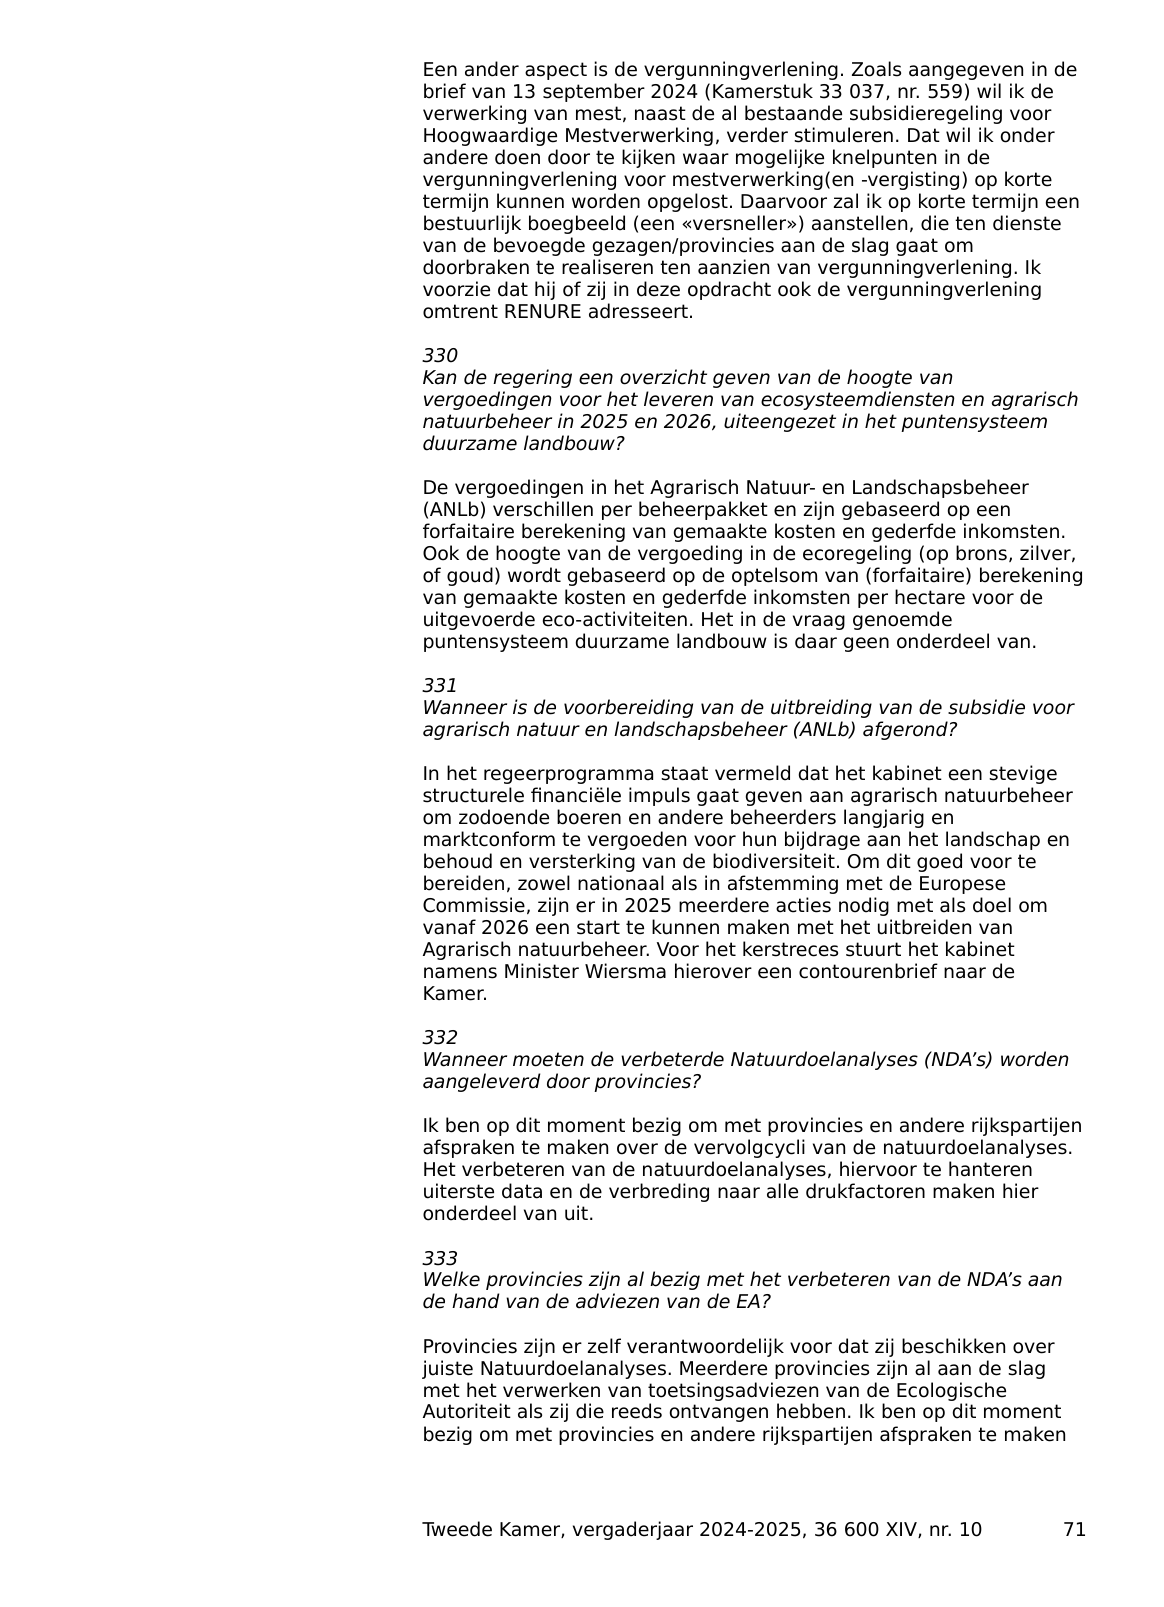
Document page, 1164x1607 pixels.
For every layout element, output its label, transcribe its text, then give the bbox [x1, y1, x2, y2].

text 330 [422, 345, 1087, 367]
text Wanneer moeten de verbeterde Natuurdoelanalyses (NDA’s) worden aangeleverd door provincies? [422, 1049, 1087, 1093]
text 331 [422, 675, 1087, 697]
text 333 [422, 1247, 1087, 1269]
text Wanneer is de voorbereiding van de uitbreiding van de subsidie voor agrarisch natuur en landschapsbeheer (ANLb) afgerond? [422, 697, 1087, 741]
text Kan de regering een overzicht geven van de hoogte van vergoedingen voor het leveren van ecosysteemdiensten en agrarisch natuurbeheer in 2025 en 2026, uiteengezet in het puntensysteem duurzame landbouw? [422, 367, 1087, 455]
text Ik ben op dit moment bezig om met provincies en andere rijkspartijen afspraken te maken over de vervolgcycli van de natuurdoelanalyses. Het verbeteren van de natuurdoelanalyses, hiervoor te hanteren uiterste data en de verbreding naar alle drukfactoren maken hier onderdeel van uit. [422, 1115, 1087, 1225]
text Welke provincies zijn al bezig met het verbeteren van de NDA’s aan de hand van de adviezen van de EA? [422, 1269, 1087, 1313]
text Provincies zijn er zelf verantwoordelijk voor dat zij beschikken over juiste Natuurdoelanalyses. Meerdere provincies zijn al aan de slag met het verwerken van toetsingsadviezen van de Ecologische Autoriteit als zij die reeds ontvangen hebben. Ik ben op dit moment bezig om met provincies en andere rijkspartijen afspraken te maken [422, 1336, 1087, 1445]
text De vergoedingen in het Agrarisch Natuur- en Landschapsbeheer (ANLb) verschillen per beheerpakket en zijn gebaseerd op een forfaitaire berekening van gemaakte kosten en gederfde inkomsten. Ook de hoogte van de vergoeding in de ecoregeling (op brons, zilver, of goud) wordt gebaseerd op de optelsom van (forfaitaire) berekening van gemaakte kosten en gederfde inkomsten per hectare voor de uitgevoerde eco-activiteiten. Het in de vraag genoemde puntensysteem duurzame landbouw is daar geen onderdeel van. [422, 477, 1087, 653]
text Een ander aspect is de vergunningverlening. Zoals aangegeven in de brief van 13 september 2024 (Kamerstuk 33 037, nr. 559) wil ik de verwerking van mest, naast de al bestaande subsidieregeling voor Hoogwaardige Mestverwerking, verder stimuleren. Dat wil ik onder andere doen door te kijken waar mogelijke knelpunten in de vergunningverlening voor mestverwerking(en -vergisting) op korte termijn kunnen worden opgelost. Daarvoor zal ik op korte termijn een bestuurlijk boegbeeld (een «versneller») aanstellen, die ten dienste van de bevoegde gezagen/provincies aan de slag gaat om doorbraken te realiseren ten aanzien van vergunningverlening. Ik voorzie dat hij of zij in deze opdracht ook de vergunningverlening omtrent RENURE adresseert. [422, 59, 1087, 323]
text 332 [422, 1027, 1087, 1049]
text In het regeerprogramma staat vermeld dat het kabinet een stevige structurele financiële impuls gaat geven aan agrarisch natuurbeheer om zodoende boeren en andere beheerders langjarig en marktconform te vergoeden voor hun bijdrage aan het landschap en behoud en versterking van de biodiversiteit. Om dit goed voor te bereiden, zowel nationaal als in afstemming met de Europese Commissie, zijn er in 2025 meerdere acties nodig met als doel om vanaf 2026 een start te kunnen maken met het uitbreiden van Agrarisch natuurbeheer. Voor het kerstreces stuurt het kabinet namens Minister Wiersma hierover een contourenbrief naar de Kamer. [422, 763, 1087, 1005]
